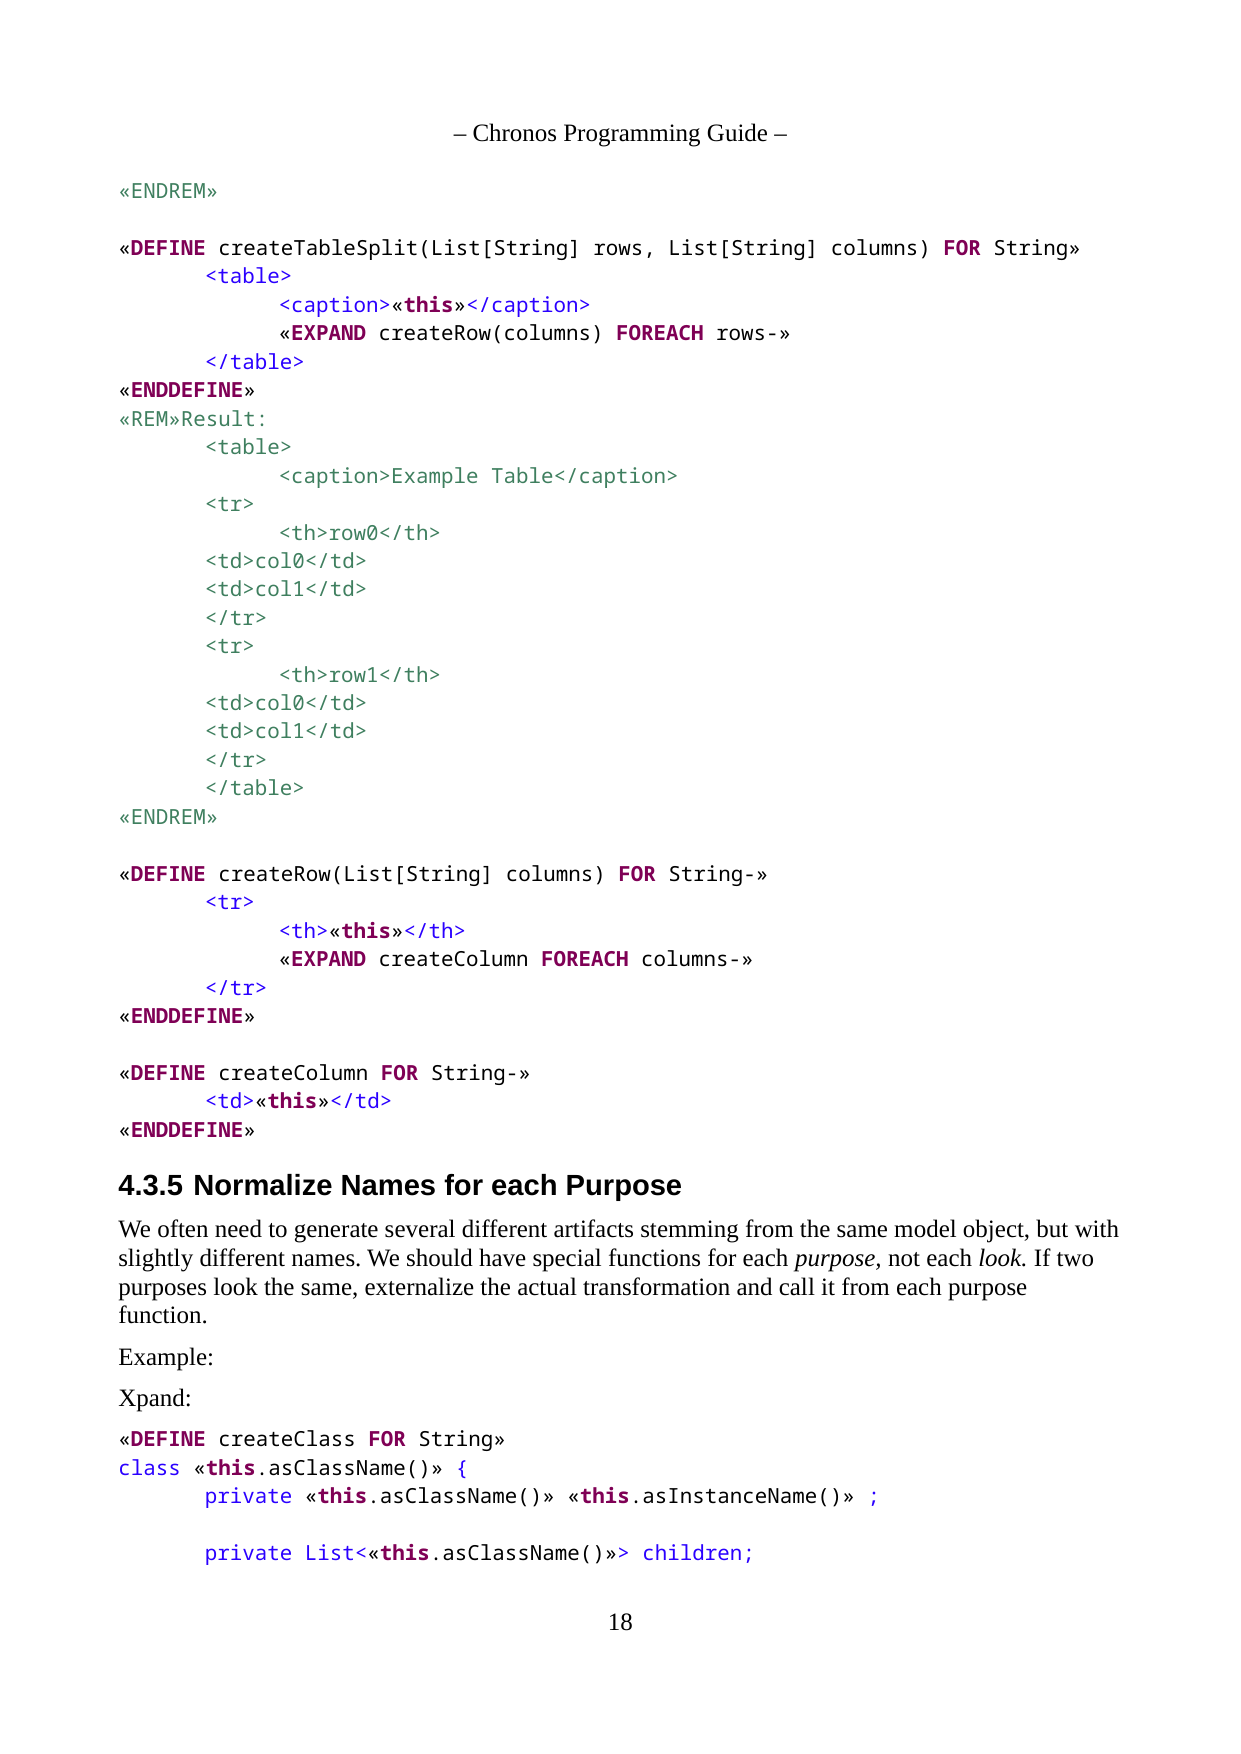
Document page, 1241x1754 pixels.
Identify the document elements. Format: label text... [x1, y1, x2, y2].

text <td>col1</td> [118, 717, 1122, 745]
text «ENDDEFINE» [118, 375, 1122, 404]
text <td>col1</td> [118, 574, 1122, 603]
text <caption>«this»</caption> [118, 290, 1122, 318]
text «EXPAND createRow(columns) FOREACH rows-» [118, 318, 1122, 347]
text <td>col0</td> [118, 688, 1122, 717]
text «ENDREM» [118, 802, 1122, 830]
text class «this.asClassName()» { [118, 1453, 1122, 1481]
text </tr> [118, 603, 1122, 631]
text <table> [118, 432, 1122, 461]
text «DEFINE createColumn FOR String-» [118, 1058, 1122, 1086]
text «ENDDEFINE» [118, 1001, 1122, 1029]
subtitle Normalize Names for each Purpose [118, 1168, 1122, 1202]
text Example: [118, 1342, 1122, 1371]
text </tr> [118, 745, 1122, 773]
text Xpand: [118, 1383, 1122, 1412]
text «DEFINE createClass FOR String» [118, 1424, 1122, 1453]
text <td>«this»</td> [118, 1086, 1122, 1115]
text <td>col0</td> [118, 546, 1122, 574]
text «DEFINE createTableSplit(List[String] rows, List[String] columns) FOR String» [118, 233, 1122, 262]
text <table> [118, 262, 1122, 290]
text «EXPAND createColumn FOREACH columns-» [118, 944, 1122, 973]
text <tr> [118, 489, 1122, 518]
text «ENDREM» [118, 176, 1122, 205]
text <th>row0</th> [118, 518, 1122, 546]
text <caption>Example Table</caption> [118, 461, 1122, 489]
text <th>«this»</th> [118, 916, 1122, 944]
text private «this.asClassName()» «this.asInstanceName()» ; [118, 1481, 1122, 1509]
text «DEFINE createRow(List[String] columns) FOR String-» [118, 859, 1122, 887]
text </tr> [118, 973, 1122, 1001]
text </table> [118, 347, 1122, 375]
text private List<«this.asClassName()»> children; [118, 1538, 1122, 1566]
text «REM»Result: [118, 404, 1122, 432]
text <tr> [118, 631, 1122, 660]
text <tr> [118, 887, 1122, 916]
text We often need to generate several different artifacts stemming from the same model object, but with slightly different names. We should have special functions for each purpose, not each look. If two purposes look the same, externalize the actual transformation and call it from each purpose function. [118, 1214, 1122, 1329]
text <th>row1</th> [118, 660, 1122, 688]
text «ENDDEFINE» [118, 1115, 1122, 1143]
text </table> [118, 773, 1122, 802]
